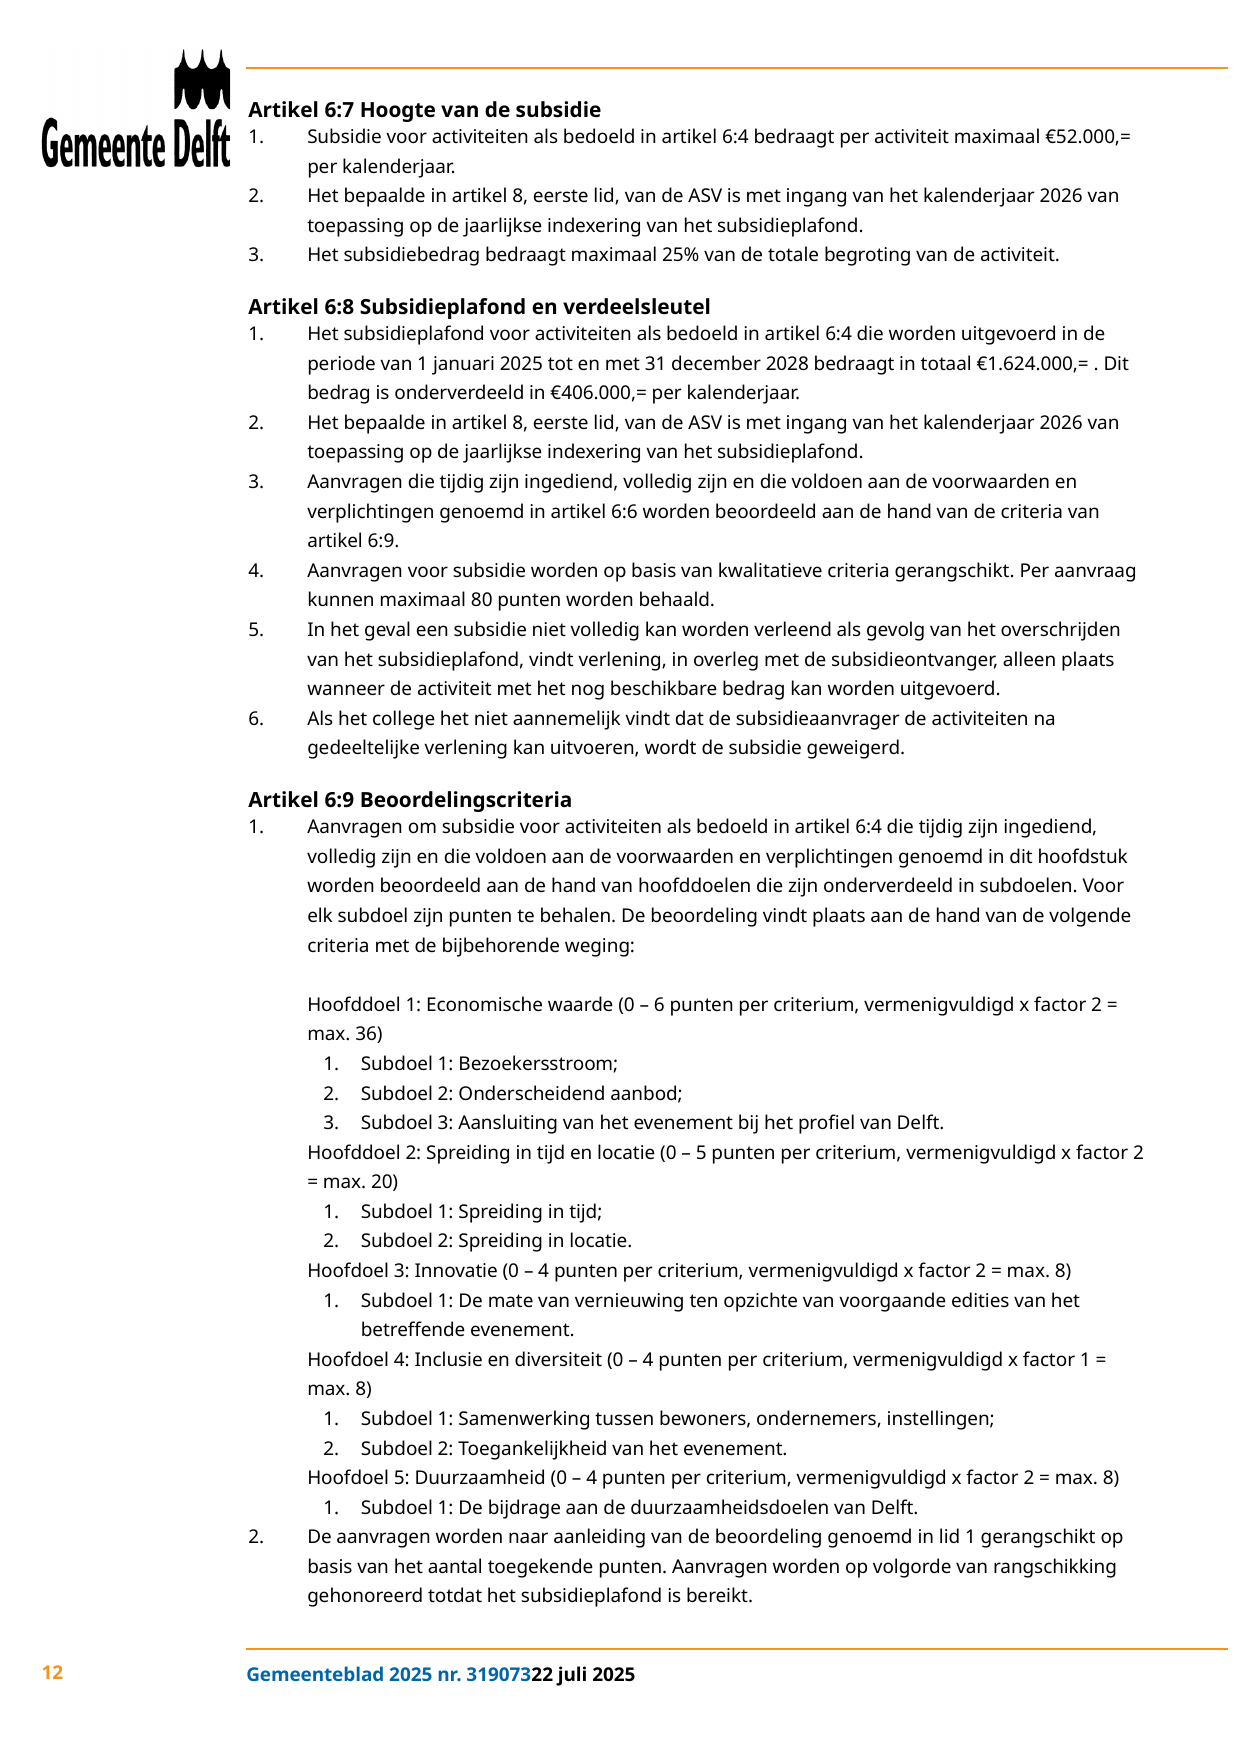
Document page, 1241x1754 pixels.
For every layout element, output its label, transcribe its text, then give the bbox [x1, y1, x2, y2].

list Subdoel 2: Onderscheidend aanbod; [323, 1080, 1152, 1105]
list Als het college het niet aannemelijk vindt dat de subsidieaanvrager de activiteiten na gedeeltelijke verlening kan uitvoeren, wordt de subsidie geweigerd. [248, 705, 1152, 760]
list Hoofddoel 1: Economische waarde (0 – 6 punten per criterium, vermenigvuldigd x factor 2 = max. 36) [248, 991, 1152, 1046]
list Hoofdoel 3: Innovatie (0 – 4 punten per criterium, vermenigvuldigd x factor 2 = max. 8) [248, 1257, 1152, 1283]
list De aanvragen worden naar aanleiding van de beoordeling genoemd in lid 1 gerangschikt op basis van het aantal toegekende punten. Aanvragen worden op volgorde van rangschikking gehonoreerd totdat het subsidieplafond is bereikt. [248, 1523, 1152, 1608]
list Subdoel 3: Aansluiting van het evenement bij het profiel van Delft. [323, 1109, 1152, 1135]
list Het subsidiebedrag bedraagt maximaal 25% van de totale begroting van de activiteit. [248, 242, 1152, 267]
list Subdoel 1: Samenwerking tussen bewoners, ondernemers, instellingen; [323, 1405, 1152, 1431]
text Artikel 6:8 Subsidieplafond en verdeelsleutel [248, 292, 1152, 320]
text Artikel 6:7 Hoogte van de subsidie [248, 95, 1152, 123]
list Subdoel 2: Spreiding in locatie. [323, 1228, 1152, 1253]
list Hoofddoel 2: Spreiding in tijd en locatie (0 – 5 punten per criterium, vermenigvuldigd x factor 2 = max. 20) [248, 1139, 1152, 1194]
list Hoofdoel 5: Duurzaamheid (0 – 4 punten per criterium, vermenigvuldigd x factor 2 = max. 8) [248, 1464, 1152, 1490]
list Aanvragen die tijdig zijn ingediend, volledig zijn en die voldoen aan de voorwaarden en verplichtingen genoemd in artikel 6:6 worden beoordeeld aan de hand van de criteria van artikel 6:9. [248, 468, 1152, 553]
list Hoofdoel 4: Inclusie en diversiteit (0 – 4 punten per criterium, vermenigvuldigd x factor 1 = max. 8) [248, 1346, 1152, 1401]
list Subdoel 1: De mate van vernieuwing ten opzichte van voorgaande edities van het betreffende evenement. [323, 1287, 1152, 1342]
list Het subsidieplafond voor activiteiten als bedoeld in artikel 6:4 die worden uitgevoerd in de periode van 1 januari 2025 tot en met 31 december 2028 bedraagt in totaal €1.624.000,= . Dit bedrag is onderverdeeld in €406.000,= per kalenderjaar. [248, 320, 1152, 405]
list Het bepaalde in artikel 8, eerste lid, van de ASV is met ingang van het kalenderjaar 2026 van toepassing op de jaarlijkse indexering van het subsidieplafond. [248, 182, 1152, 238]
list Subdoel 1: Spreiding in tijd; [323, 1198, 1152, 1224]
list Subdoel 2: Toegankelijkheid van het evenement. [323, 1435, 1152, 1460]
list Subdoel 1: Bezoekersstroom; [323, 1050, 1152, 1076]
text Artikel 6:9 Beoordelingscriteria [248, 785, 1152, 813]
list Aanvragen om subsidie voor activiteiten als bedoeld in artikel 6:4 die tijdig zijn ingediend, volledig zijn en die voldoen aan de voorwaarden en verplichtingen genoemd in dit hoofdstuk worden beoordeeld aan de hand van hoofddoelen die zijn onderverdeeld in subdoelen. Voor elk subdoel zijn punten te behalen. De beoordeling vindt plaats aan de hand van de volgende criteria met de bijbehorende weging: [248, 813, 1152, 957]
list Subsidie voor activiteiten als bedoeld in artikel 6:4 bedraagt per activiteit maximaal €52.000,= per kalenderjaar. [248, 123, 1152, 178]
picture [41, 47, 231, 172]
list In het geval een subsidie niet volledig kan worden verleend als gevolg van het overschrijden van het subsidieplafond, vindt verlening, in overleg met de subsidieontvanger, alleen plaats wanneer de activiteit met het nog beschikbare bedrag kan worden uitgevoerd. [248, 616, 1152, 701]
list Subdoel 1: De bijdrage aan de duurzaamheidsdoelen van Delft. [323, 1494, 1152, 1519]
list Het bepaalde in artikel 8, eerste lid, van de ASV is met ingang van het kalenderjaar 2026 van toepassing op de jaarlijkse indexering van het subsidieplafond. [248, 409, 1152, 464]
list Aanvragen voor subsidie worden op basis van kwalitatieve criteria gerangschikt. Per aanvraag kunnen maximaal 80 punten worden behaald. [248, 557, 1152, 612]
